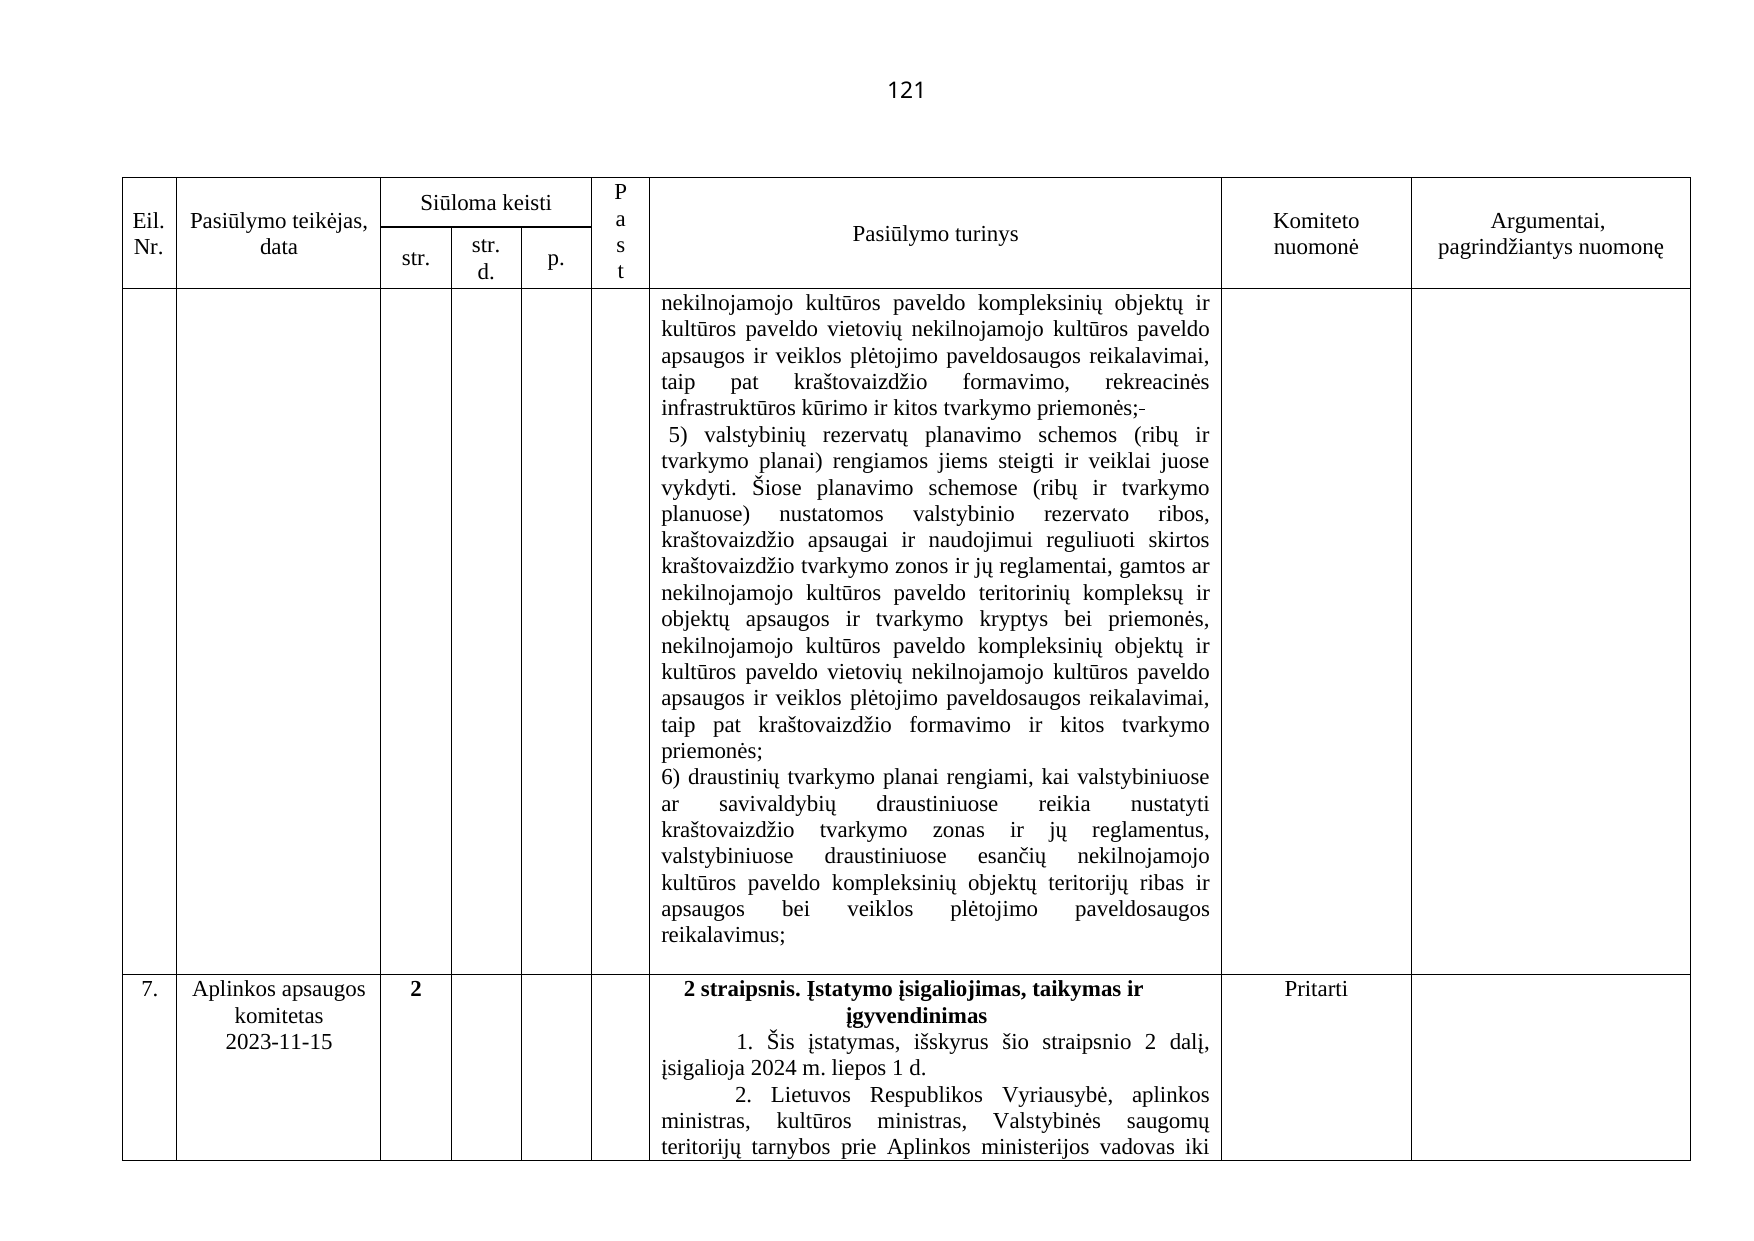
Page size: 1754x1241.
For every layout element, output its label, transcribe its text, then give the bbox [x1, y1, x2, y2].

table_cell [1412, 289, 1690, 974]
table_header Siūloma keisti [381, 178, 591, 226]
table_cell 2 straipsnis. Įstatymo įsigaliojimas, taikymas ir įgyvendinimas 1. Šis įstatymas, išskyrus šio straipsnio 2 dalį, įsigalioja 2024 m. liepos 1 d. 2. Lietuvos Respublikos Vyriausybė, aplinkos ministras, kultūros ministras, Valstybinės saugomų teritorijų tarnybos prie Aplinkos ministerijos vadovas iki [650, 975, 1221, 1160]
table_cell [123, 289, 176, 974]
table_cell str. d. [452, 228, 521, 288]
table_header Komiteto nuomonė [1222, 178, 1411, 288]
table_cell [452, 975, 521, 1160]
table_cell [1412, 975, 1690, 1160]
table_cell [592, 975, 649, 1160]
table_cell Pritarti [1222, 975, 1411, 1160]
table_cell [1222, 289, 1411, 974]
table_header Pasiūlymo teikėjas, data [177, 178, 380, 288]
table_cell [381, 289, 451, 974]
table_cell p. [522, 228, 591, 288]
table_cell [592, 289, 649, 974]
table_cell [522, 975, 591, 1160]
table_cell [177, 289, 380, 974]
table_cell Aplinkos apsaugos komitetas 2023-11-15 [177, 975, 380, 1160]
table_cell [522, 289, 591, 974]
table_header Eil. Nr. [123, 178, 176, 288]
table_cell nekilnojamojo kultūros paveldo kompleksinių objektų ir kultūros paveldo vietovių nekilnojamojo kultūros paveldo apsaugos ir veiklos plėtojimo paveldosaugos reikalavimai, taip pat kraštovaizdžio formavimo, rekreacinės infrastruktūros kūrimo ir kitos tvarkymo priemonės; 5) valstybinių rezervatų planavimo schemos (ribų ir tvarkymo planai) rengiamos jiems steigti ir veiklai juose vykdyti. Šiose planavimo schemose (ribų ir tvarkymo planuose) nustatomos valstybinio rezervato ribos, kraštovaizdžio apsaugai ir naudojimui reguliuoti skirtos kraštovaizdžio tvarkymo zonos ir jų reglamentai, gamtos ar nekilnojamojo kultūros paveldo teritorinių kompleksų ir objektų apsaugos ir tvarkymo kryptys bei priemonės, nekilnojamojo kultūros paveldo kompleksinių objektų ir kultūros paveldo vietovių nekilnojamojo kultūros paveldo apsaugos ir veiklos plėtojimo paveldosaugos reikalavimai, taip pat kraštovaizdžio formavimo ir kitos tvarkymo priemonės; 6) draustinių tvarkymo planai rengiami, kai valstybiniuose ar savivaldybių draustiniuose reikia nustatyti kraštovaizdžio tvarkymo zonas ir jų reglamentus, valstybiniuose draustiniuose esančių nekilnojamojo kultūros paveldo kompleksinių objektų teritorijų ribas ir apsaugos bei veiklos plėtojimo paveldosaugos reikalavimus; [650, 289, 1221, 974]
table_header Argumentai, pagrindžiantys nuomonę [1412, 178, 1690, 288]
table_header Pastabos [592, 178, 649, 288]
table_cell 7. [123, 975, 176, 1160]
table_cell 2 [381, 975, 451, 1160]
table_cell [452, 289, 521, 974]
table_cell str. [381, 228, 451, 288]
table_header Pasiūlymo turinys [650, 178, 1221, 288]
